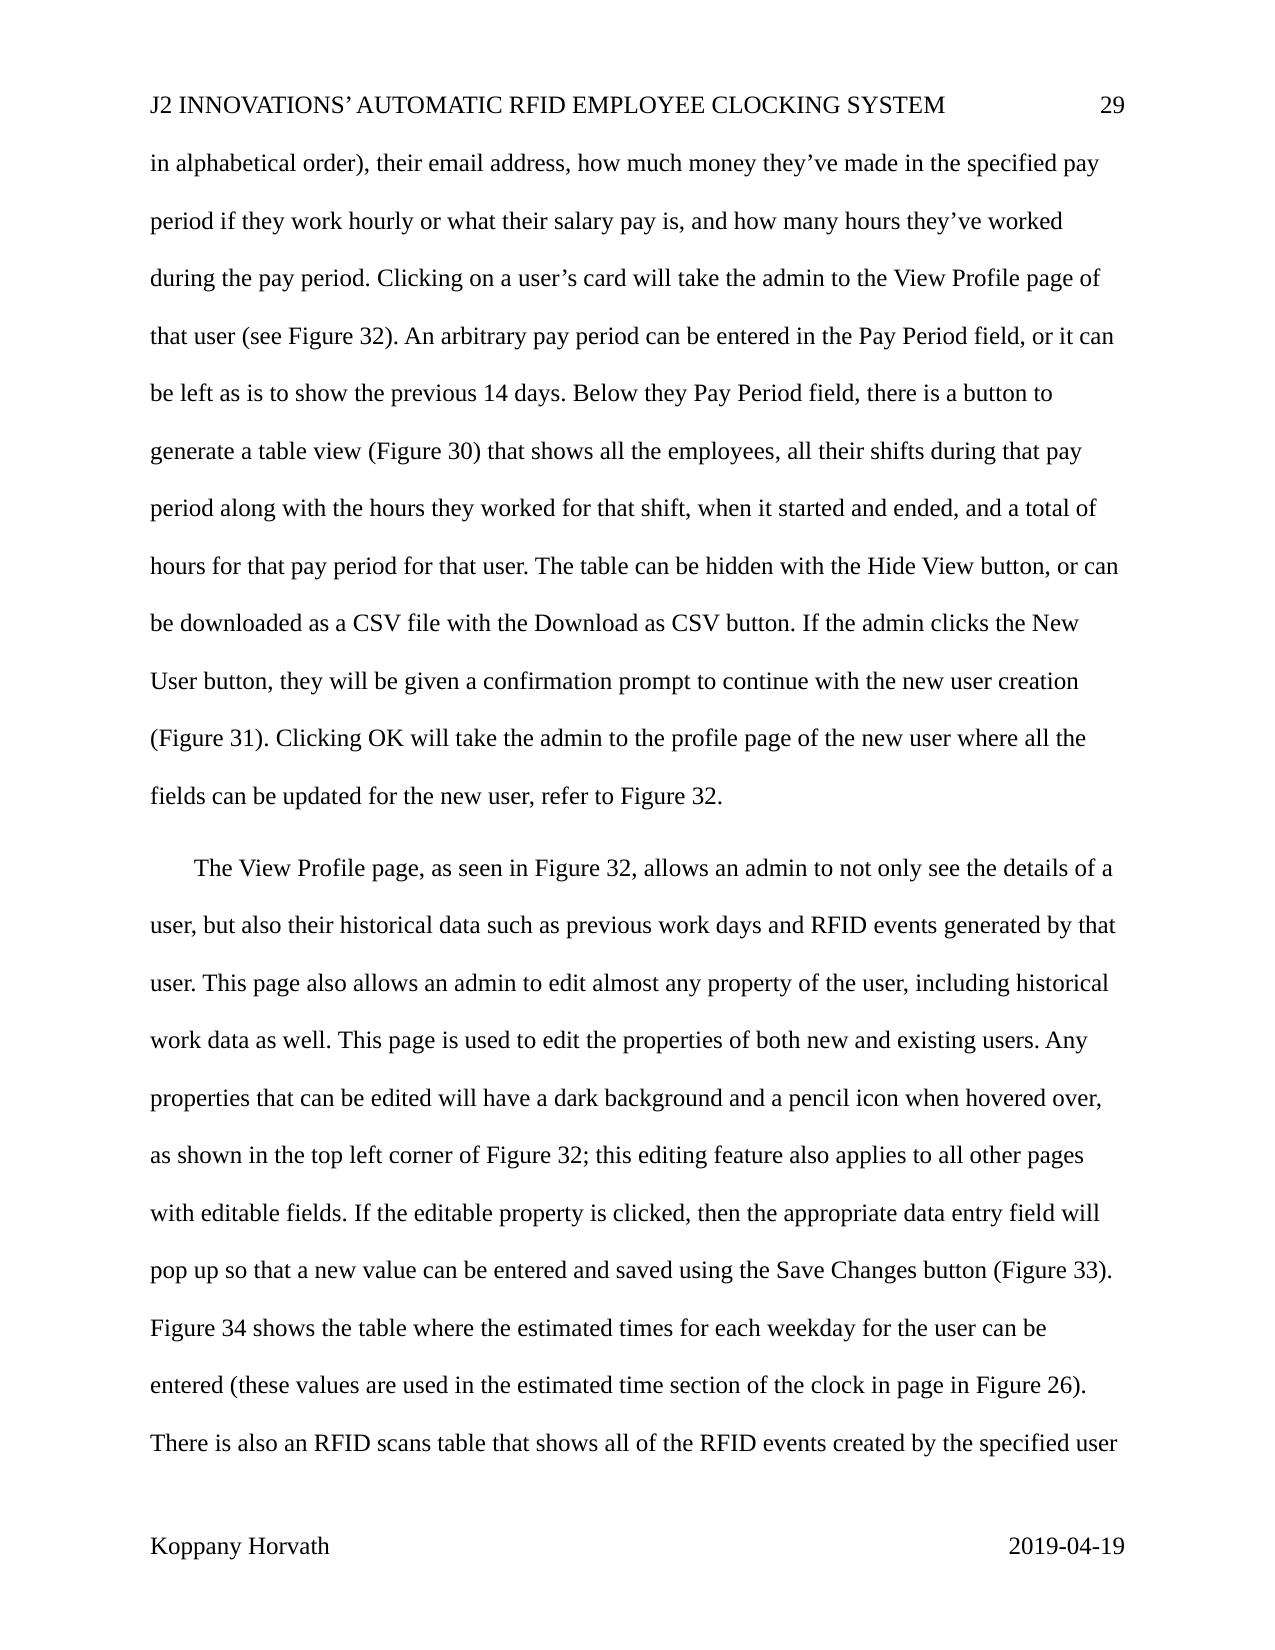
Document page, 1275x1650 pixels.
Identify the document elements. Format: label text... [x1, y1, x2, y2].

text in alphabetical order), their email address, how much money they’ve made in the specified pay period if they work hourly or what their salary pay is, and how many hours they’ve worked during the pay period. Clicking on a user’s card will take the admin to the View Profile page of that user (see Figure 32). An arbitrary pay period can be entered in the Pay Period field, or it can be left as is to show the previous 14 days. Below they Pay Period field, there is a button to generate a table view (Figure 30) that shows all the employees, all their shifts during that pay period along with the hours they worked for that shift, when it started and ended, and a total of hours for that pay period for that user. The table can be hidden with the Hide View button, or can be downloaded as a CSV file with the Download as CSV button. If the admin clicks the New User button, they will be given a confirmation prompt to continue with the new user creation (Figure 31). Clicking OK will take the admin to the profile page of the new user where all the fields can be updated for the new user, refer to Figure 32. [150, 148, 1125, 809]
text The View Profile page, as seen in Figure 32, allows an admin to not only see the details of a user, but also their historical data such as previous work days and RFID events generated by that user. This page also allows an admin to edit almost any property of the user, including historical work data as well. This page is used to edit the properties of both new and existing users. Any properties that can be edited will have a dark background and a pencil icon when hovered over, as shown in the top left corner of Figure 32; this editing feature also applies to all other pages with editable fields. If the editable property is clicked, then the appropriate data entry field will pop up so that a new value can be entered and saved using the Save Changes button (Figure 33). Figure 34 shows the table where the estimated times for each weekday for the user can be entered (these values are used in the estimated time section of the clock in page in Figure 26). There is also an RFID scans table that shows all of the RFID events created by the specified user [150, 853, 1125, 1457]
